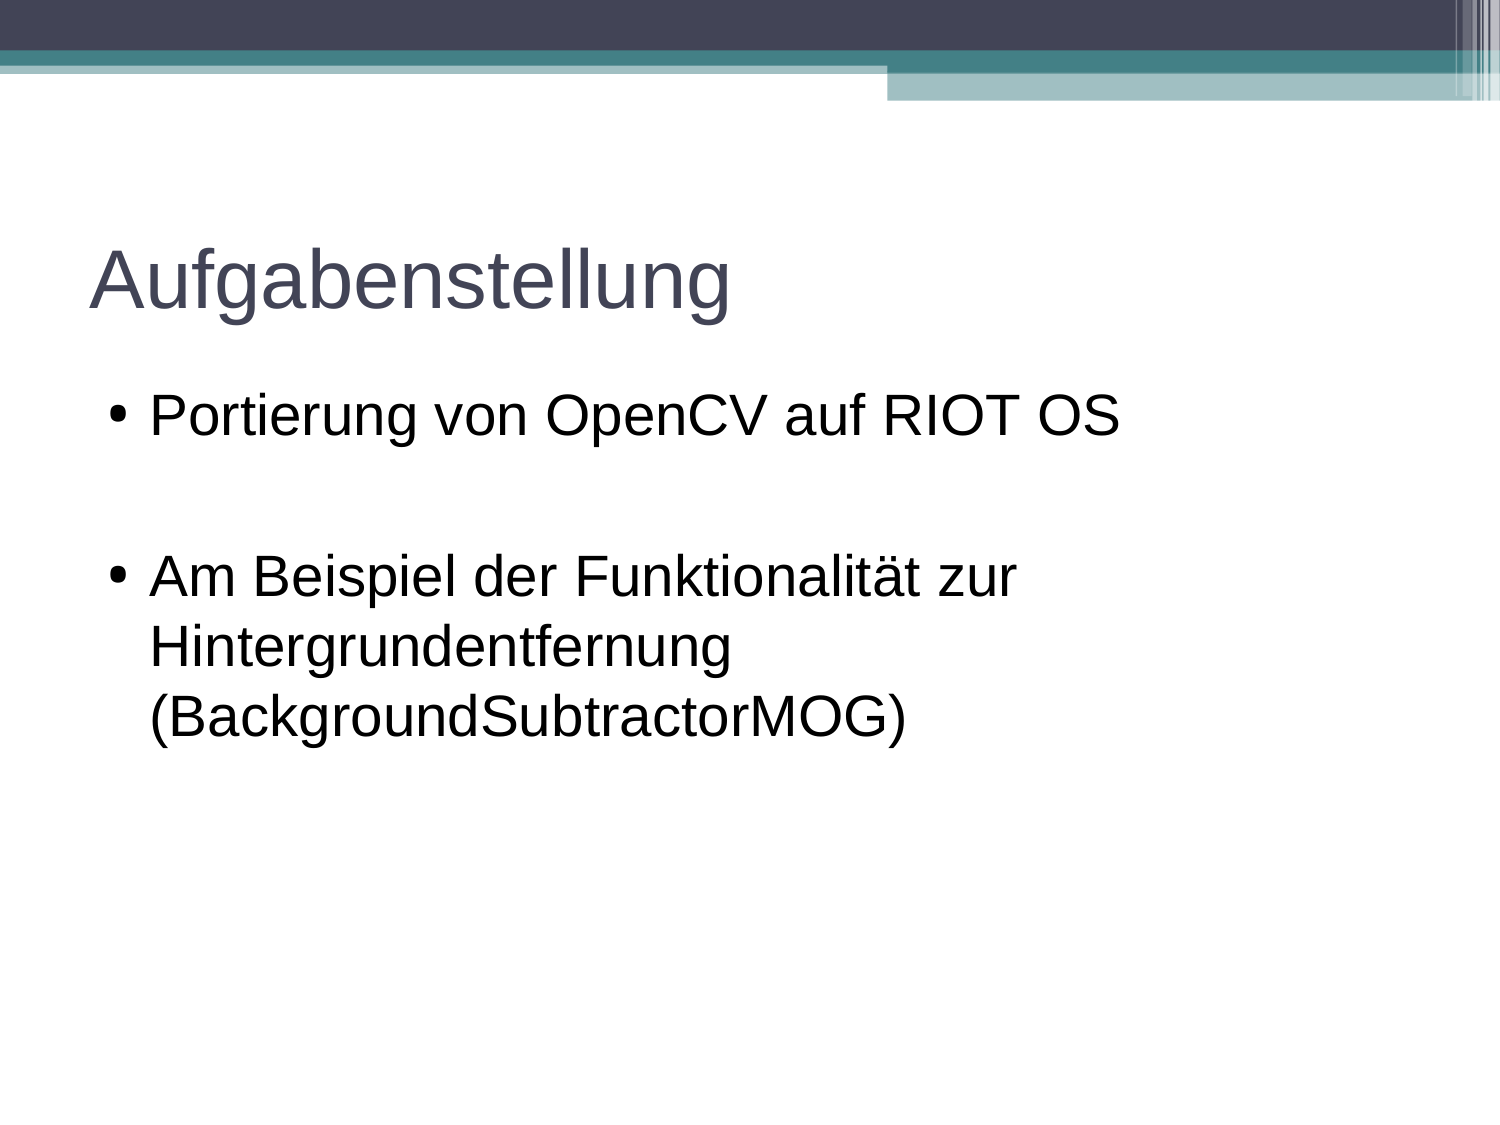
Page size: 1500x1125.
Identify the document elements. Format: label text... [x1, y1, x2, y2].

list Portierung von OpenCV auf RIOT OS Am Beispiel der Funktionalität zur Hintergrundentfernung (BackgroundSubtractorMOG) [75, 369, 1426, 1022]
title Aufgabenstellung [75, 167, 1426, 369]
